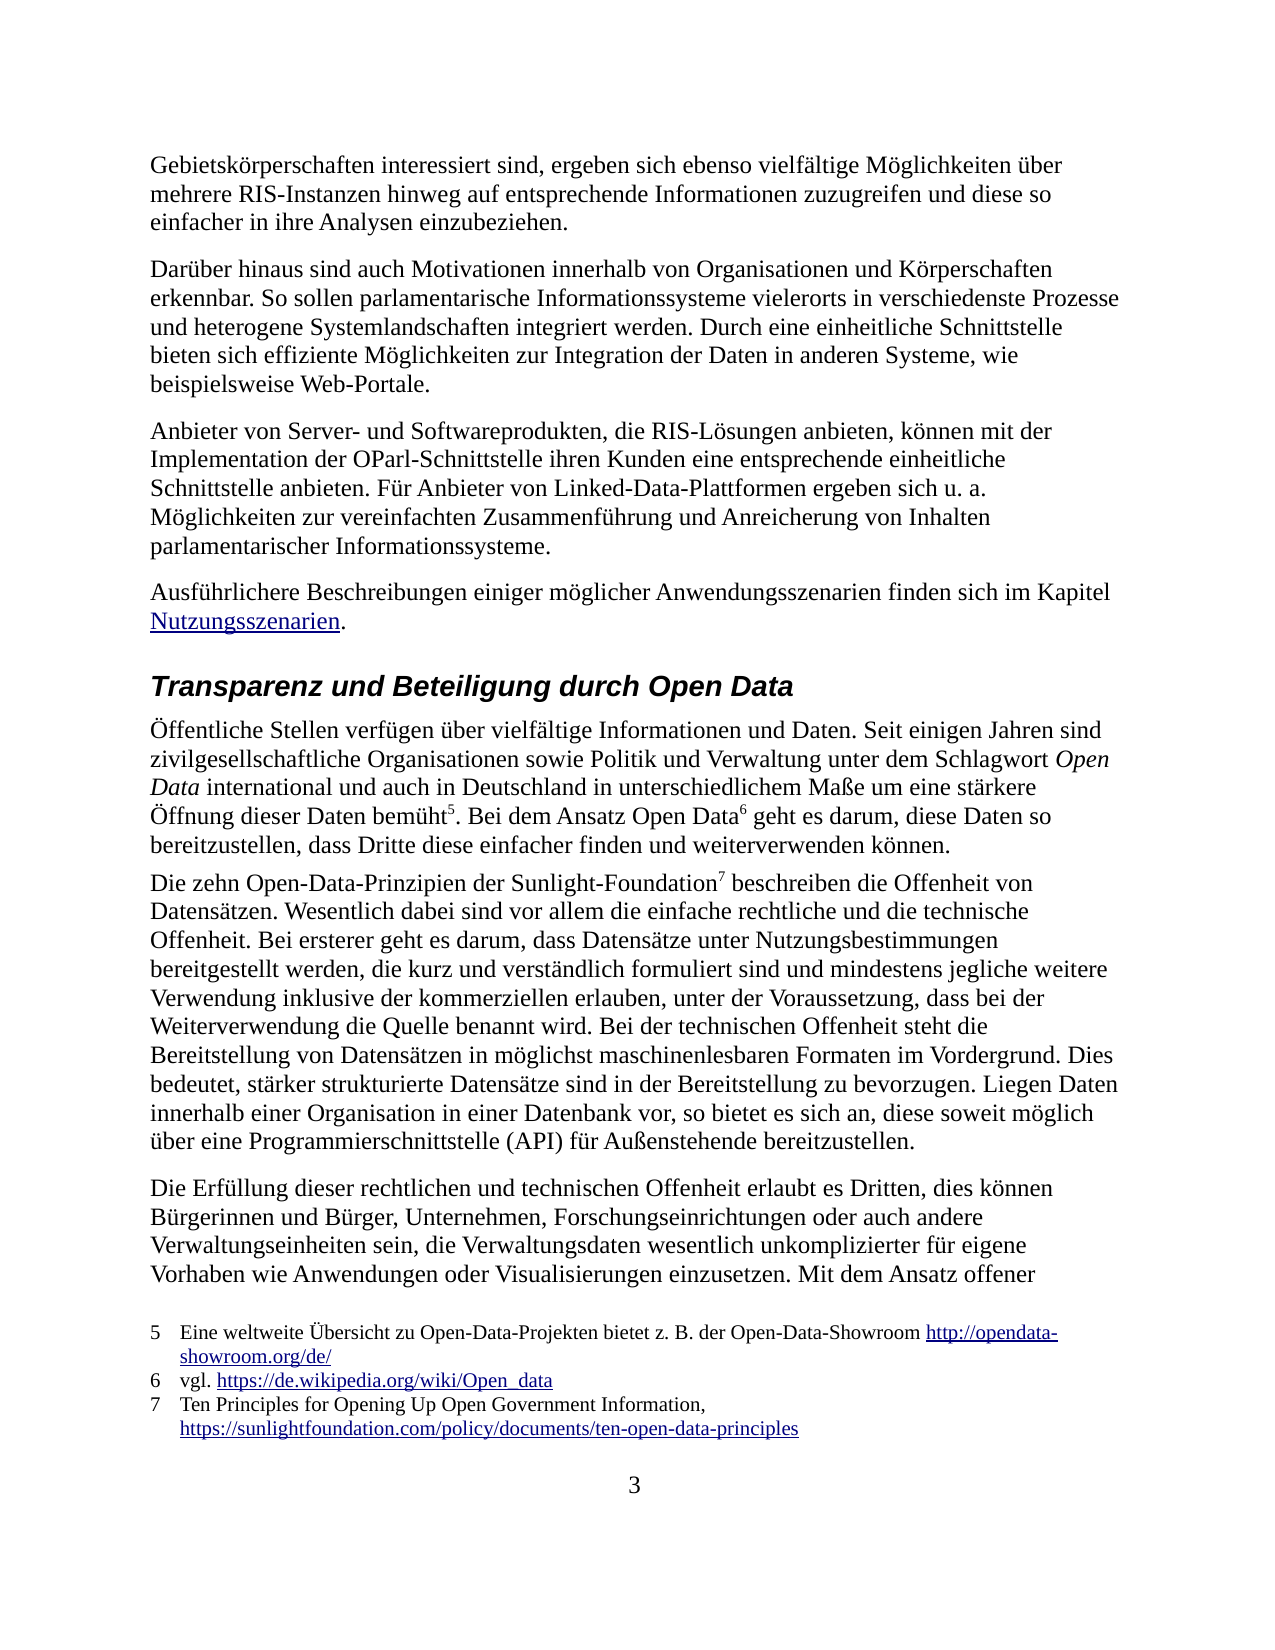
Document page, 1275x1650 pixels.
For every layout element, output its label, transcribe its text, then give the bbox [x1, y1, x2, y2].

text vgl. https://de.wikipedia.org/wiki/Open_data [150, 1368, 1125, 1392]
text Gebietskörperschaften interessiert sind, ergeben sich ebenso vielfältige Möglichkeiten über mehrere RIS-Instanzen hinweg auf entsprechende Informationen zuzugreifen und diese so einfacher in ihre Analysen einzubeziehen. [150, 150, 1125, 236]
text Die zehn Open-Data-Prinzipien der Sunlight-Foundation beschreiben die Offenheit von Datensätzen. Wesentlich dabei sind vor allem die einfache rechtliche und die technische Offenheit. Bei ersterer geht es darum, dass Datensätze unter Nutzungsbestimmungen bereitgestellt werden, die kurz und verständlich formuliert sind und mindestens jegliche weitere Verwendung inklusive der kommerziellen erlauben, unter der Voraussetzung, dass bei der Weiterverwendung die Quelle benannt wird. Bei der technischen Offenheit steht die Bereitstellung von Datensätzen in möglichst maschinenlesbaren Formaten im Vordergrund. Dies bedeutet, stärker strukturierte Datensätze sind in der Bereitstellung zu bevorzugen. Liegen Daten innerhalb einer Organisation in einer Datenbank vor, so bietet es sich an, diese soweit möglich über eine Programmierschnittstelle (API) für Außenstehende bereitzustellen. [150, 868, 1125, 1155]
text Die Erfüllung dieser rechtlichen und technischen Offenheit erlaubt es Dritten, dies können Bürgerinnen und Bürger, Unternehmen, Forschungseinrichtungen oder auch andere Verwaltungseinheiten sein, die Verwaltungsdaten wesentlich unkomplizierter für eigene Vorhaben wie Anwendungen oder Visualisierungen einzusetzen. Mit dem Ansatz offener [150, 1173, 1125, 1288]
subtitle Transparenz und Beteiligung durch Open Data [150, 669, 1125, 702]
text Eine weltweite Übersicht zu Open-Data-Projekten bietet z. B. der Open-Data-Showroom http://opendata-showroom.org/de/ [150, 1320, 1125, 1368]
text Öffentliche Stellen verfügen über vielfältige Informationen und Daten. Seit einigen Jahren sind zivilgesellschaftliche Organisationen sowie Politik und Verwaltung unter dem Schlagwort Open Data international und auch in Deutschland in unterschiedlichem Maße um eine stärkere Öffnung dieser Daten bemüht. Bei dem Ansatz Open Data geht es darum, diese Daten so bereitzustellen, dass Dritte diese einfacher finden und weiterverwenden können. [150, 715, 1125, 859]
text Anbieter von Server- und Softwareprodukten, die RIS-Lösungen anbieten, können mit der Implementation der OParl-Schnittstelle ihren Kunden eine entsprechende einheitliche Schnittstelle anbieten. Für Anbieter von Linked-Data-Plattformen ergeben sich u. a. Möglichkeiten zur vereinfachten Zusammenführung und Anreicherung von Inhalten parlamentarischer Informationssysteme. [150, 416, 1125, 559]
text Darüber hinaus sind auch Motivationen innerhalb von Organisationen und Körperschaften erkennbar. So sollen parlamentarische Informationssysteme vielerorts in verschiedenste Prozesse und heterogene Systemlandschaften integriert werden. Durch eine einheitliche Schnittstelle bieten sich effiziente Möglichkeiten zur Integration der Daten in anderen Systeme, wie beispielsweise Web-Portale. [150, 254, 1125, 398]
text Ten Principles for Opening Up Open Government Information, https://sunlightfoundation.com/policy/documents/ten-open-data-principles [150, 1392, 1125, 1440]
text Ausführlichere Beschreibungen einiger möglicher Anwendungsszenarien finden sich im Kapitel Nutzungsszenarien. [150, 577, 1125, 635]
